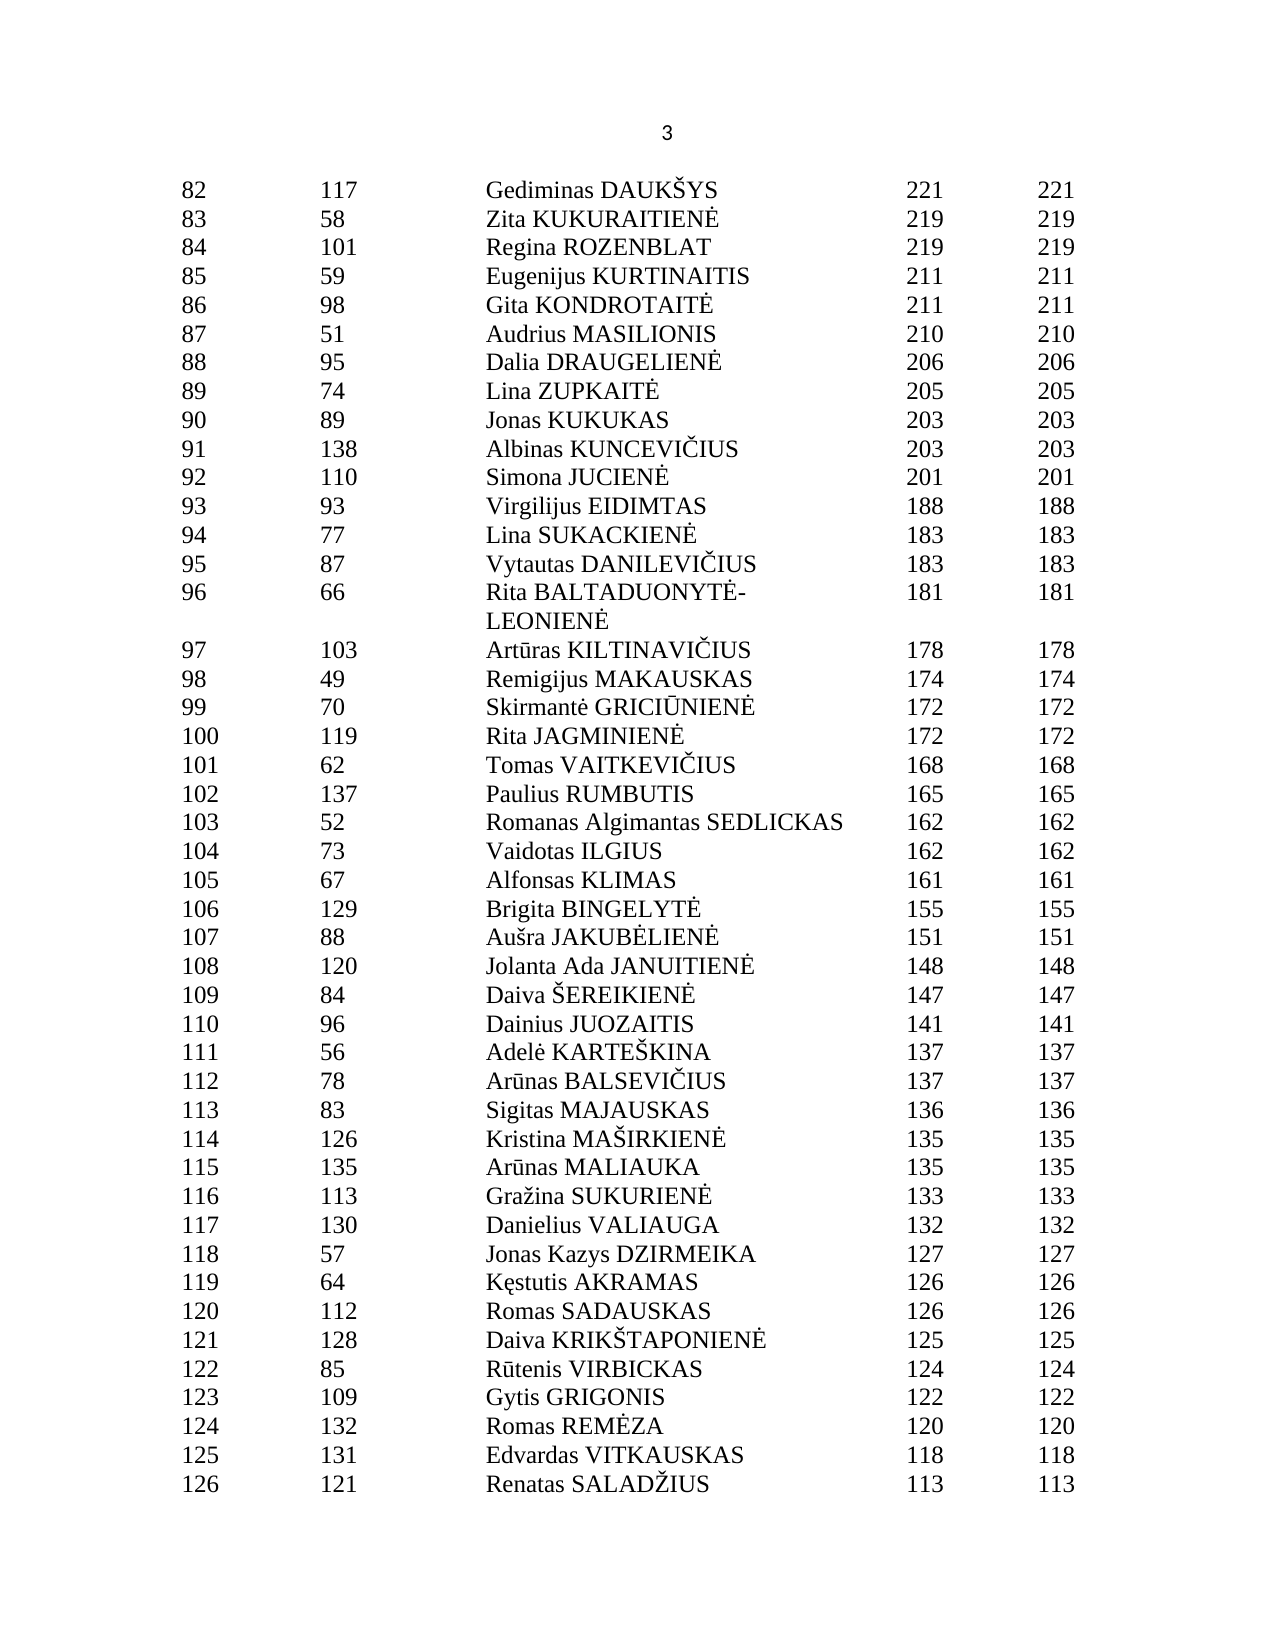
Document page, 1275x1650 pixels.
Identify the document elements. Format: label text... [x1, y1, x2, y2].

table_cell 137 [860, 1066, 990, 1095]
table_cell 125 [990, 1325, 1122, 1354]
table_cell Jonas Kazys DZIRMEIKA [481, 1239, 860, 1267]
table_cell Vytautas DANILEVIČIUS [481, 549, 860, 577]
table_cell 58 [316, 204, 481, 232]
table_cell 136 [990, 1095, 1122, 1124]
table_cell 203 [860, 434, 990, 462]
table_cell 137 [316, 779, 481, 807]
table_cell 210 [860, 319, 990, 347]
table_cell 203 [990, 434, 1122, 462]
table_cell 162 [860, 836, 990, 865]
table_cell 52 [316, 808, 481, 836]
table_cell 94 [177, 520, 316, 549]
table_cell 96 [177, 578, 316, 635]
table_cell 112 [177, 1066, 316, 1095]
table_cell 133 [860, 1181, 990, 1210]
table_cell 221 [860, 175, 990, 204]
table_cell 206 [990, 348, 1122, 376]
table_cell Dainius JUOZAITIS [481, 1009, 860, 1037]
table_cell 122 [177, 1354, 316, 1382]
table_cell 135 [860, 1153, 990, 1181]
table_cell 183 [990, 549, 1122, 577]
table_cell 147 [860, 980, 990, 1009]
table_cell 57 [316, 1239, 481, 1267]
table_cell Jolanta Ada JANUITIENĖ [481, 951, 860, 980]
table_cell 126 [860, 1268, 990, 1296]
table_cell 118 [177, 1239, 316, 1267]
table_cell 137 [990, 1066, 1122, 1095]
table_cell 83 [316, 1095, 481, 1124]
table_cell 66 [316, 578, 481, 635]
table_cell 219 [860, 204, 990, 232]
table_cell 155 [860, 894, 990, 922]
table_cell Vaidotas ILGIUS [481, 836, 860, 865]
table_cell Simona JUCIENĖ [481, 463, 860, 491]
table_cell 74 [316, 376, 481, 405]
table_cell 105 [177, 865, 316, 894]
table_cell 201 [860, 463, 990, 491]
table_cell 120 [316, 951, 481, 980]
table_cell 138 [316, 434, 481, 462]
table_cell 125 [177, 1440, 316, 1469]
table_cell 120 [860, 1411, 990, 1440]
table_cell 148 [860, 951, 990, 980]
table_cell 183 [990, 520, 1122, 549]
table_cell 95 [316, 348, 481, 376]
table_cell 174 [990, 664, 1122, 692]
table_cell 121 [316, 1469, 481, 1497]
table_cell 210 [990, 319, 1122, 347]
table_cell 96 [316, 1009, 481, 1037]
table_cell 124 [177, 1411, 316, 1440]
table_cell 73 [316, 836, 481, 865]
table_cell 137 [860, 1038, 990, 1066]
table_cell 106 [177, 894, 316, 922]
table_cell 102 [177, 779, 316, 807]
table_cell 122 [990, 1383, 1122, 1411]
table_cell Dalia DRAUGELIENĖ [481, 348, 860, 376]
table_cell 211 [860, 290, 990, 319]
table_cell 172 [860, 721, 990, 750]
table_cell 109 [177, 980, 316, 1009]
table_cell 127 [990, 1239, 1122, 1267]
table_cell Rita JAGMINIENĖ [481, 721, 860, 750]
table_cell 127 [860, 1239, 990, 1267]
table_cell 64 [316, 1268, 481, 1296]
table_cell 70 [316, 693, 481, 721]
table_cell 206 [860, 348, 990, 376]
table_cell 126 [316, 1124, 481, 1152]
table_cell 161 [990, 865, 1122, 894]
table_cell 110 [316, 463, 481, 491]
table_cell 92 [177, 463, 316, 491]
table_cell Gytis GRIGONIS [481, 1383, 860, 1411]
table_cell 211 [860, 261, 990, 290]
table_cell Zita KUKURAITIENĖ [481, 204, 860, 232]
table_cell 136 [860, 1095, 990, 1124]
table_cell Renatas SALADŽIUS [481, 1469, 860, 1497]
table_cell 101 [316, 233, 481, 261]
table_cell 188 [860, 491, 990, 520]
table_cell Brigita BINGELYTĖ [481, 894, 860, 922]
table_cell 89 [177, 376, 316, 405]
table_cell Arūnas BALSEVIČIUS [481, 1066, 860, 1095]
table_cell 181 [860, 578, 990, 635]
table_cell Rūtenis VIRBICKAS [481, 1354, 860, 1382]
table_cell 56 [316, 1038, 481, 1066]
table_cell Gražina SUKURIENĖ [481, 1181, 860, 1210]
table_cell Romas REMĖZA [481, 1411, 860, 1440]
table_cell 131 [316, 1440, 481, 1469]
table_cell 103 [316, 635, 481, 664]
table_cell 62 [316, 750, 481, 779]
table_cell 93 [316, 491, 481, 520]
table_cell 85 [177, 261, 316, 290]
table_cell 141 [860, 1009, 990, 1037]
table_cell Daiva KRIKŠTAPONIENĖ [481, 1325, 860, 1354]
table_cell Aušra JAKUBĖLIENĖ [481, 923, 860, 951]
table_cell 95 [177, 549, 316, 577]
table_cell Virgilijus EIDIMTAS [481, 491, 860, 520]
table_cell 126 [990, 1268, 1122, 1296]
table_cell 132 [860, 1210, 990, 1239]
table_cell Remigijus MAKAUSKAS [481, 664, 860, 692]
table_cell Romas SADAUSKAS [481, 1296, 860, 1325]
table_cell 178 [990, 635, 1122, 664]
table_cell Alfonsas KLIMAS [481, 865, 860, 894]
table_cell 91 [177, 434, 316, 462]
table_cell 116 [177, 1181, 316, 1210]
table_cell 117 [316, 175, 481, 204]
table_cell 151 [860, 923, 990, 951]
table_cell 101 [177, 750, 316, 779]
table_cell Tomas VAITKEVIČIUS [481, 750, 860, 779]
table_cell Danielius VALIAUGA [481, 1210, 860, 1239]
table_cell 90 [177, 405, 316, 434]
table_cell 135 [860, 1124, 990, 1152]
table_cell 211 [990, 261, 1122, 290]
table_cell Regina ROZENBLAT [481, 233, 860, 261]
table_cell Arūnas MALIAUKA [481, 1153, 860, 1181]
table_cell 113 [177, 1095, 316, 1124]
table_cell 219 [990, 233, 1122, 261]
table_cell Edvardas VITKAUSKAS [481, 1440, 860, 1469]
table_cell Lina ZUPKAITĖ [481, 376, 860, 405]
table_cell 124 [990, 1354, 1122, 1382]
table_cell 132 [316, 1411, 481, 1440]
table_cell 133 [990, 1181, 1122, 1210]
table_cell 103 [177, 808, 316, 836]
table_cell 113 [316, 1181, 481, 1210]
table_cell Gediminas DAUKŠYS [481, 175, 860, 204]
table_cell 51 [316, 319, 481, 347]
table_cell Skirmantė GRICIŪNIENĖ [481, 693, 860, 721]
table_cell 84 [177, 233, 316, 261]
table_cell 205 [990, 376, 1122, 405]
table_cell Kęstutis AKRAMAS [481, 1268, 860, 1296]
table_cell 98 [177, 664, 316, 692]
table_cell 178 [860, 635, 990, 664]
table_cell Gita KONDROTAITĖ [481, 290, 860, 319]
table_cell 174 [860, 664, 990, 692]
table_cell 99 [177, 693, 316, 721]
table_cell 162 [990, 808, 1122, 836]
table_cell Romanas Algimantas SEDLICKAS [481, 808, 860, 836]
table_cell 132 [990, 1210, 1122, 1239]
table_cell 77 [316, 520, 481, 549]
table_cell 135 [990, 1153, 1122, 1181]
table_cell 125 [860, 1325, 990, 1354]
table_cell 85 [316, 1354, 481, 1382]
table_cell 172 [990, 721, 1122, 750]
table_cell 201 [990, 463, 1122, 491]
table_cell 82 [177, 175, 316, 204]
table_cell 78 [316, 1066, 481, 1095]
table_cell 117 [177, 1210, 316, 1239]
table_cell 108 [177, 951, 316, 980]
table_cell 109 [316, 1383, 481, 1411]
table_cell 205 [860, 376, 990, 405]
table_cell 130 [316, 1210, 481, 1239]
table_cell 126 [177, 1469, 316, 1497]
table_cell 155 [990, 894, 1122, 922]
table_cell 203 [990, 405, 1122, 434]
table_cell Lina SUKACKIENĖ [481, 520, 860, 549]
table_cell 122 [860, 1383, 990, 1411]
table_cell 129 [316, 894, 481, 922]
table_cell 120 [990, 1411, 1122, 1440]
table_cell 67 [316, 865, 481, 894]
table_cell 87 [177, 319, 316, 347]
table_cell 113 [860, 1469, 990, 1497]
table_cell 84 [316, 980, 481, 1009]
table_cell 124 [860, 1354, 990, 1382]
table_cell 219 [860, 233, 990, 261]
table_cell 137 [990, 1038, 1122, 1066]
table_cell 118 [860, 1440, 990, 1469]
table_cell 86 [177, 290, 316, 319]
table_cell Paulius RUMBUTIS [481, 779, 860, 807]
table_cell 119 [316, 721, 481, 750]
table_cell 121 [177, 1325, 316, 1354]
table_cell 114 [177, 1124, 316, 1152]
table_cell 126 [990, 1296, 1122, 1325]
table_cell 97 [177, 635, 316, 664]
table_cell 93 [177, 491, 316, 520]
table_cell 111 [177, 1038, 316, 1066]
table_cell 100 [177, 721, 316, 750]
table_cell 162 [990, 836, 1122, 865]
table_cell 181 [990, 578, 1122, 635]
table_cell 88 [177, 348, 316, 376]
table_cell 165 [990, 779, 1122, 807]
table_cell 113 [990, 1469, 1122, 1497]
table_cell 59 [316, 261, 481, 290]
table_cell 104 [177, 836, 316, 865]
table_cell 219 [990, 204, 1122, 232]
table_cell 98 [316, 290, 481, 319]
table_cell 165 [860, 779, 990, 807]
table_cell Artūras KILTINAVIČIUS [481, 635, 860, 664]
table_cell 115 [177, 1153, 316, 1181]
table_cell 172 [860, 693, 990, 721]
table_cell 168 [990, 750, 1122, 779]
table_cell 162 [860, 808, 990, 836]
table_cell Audrius MASILIONIS [481, 319, 860, 347]
table_cell 123 [177, 1383, 316, 1411]
table_cell 107 [177, 923, 316, 951]
table_cell 89 [316, 405, 481, 434]
table_cell Adelė KARTEŠKINA [481, 1038, 860, 1066]
table_cell 188 [990, 491, 1122, 520]
table_cell Eugenijus KURTINAITIS [481, 261, 860, 290]
table_cell Kristina MAŠIRKIENĖ [481, 1124, 860, 1152]
table_cell Albinas KUNCEVIČIUS [481, 434, 860, 462]
table_cell 221 [990, 175, 1122, 204]
table_cell 148 [990, 951, 1122, 980]
table_cell 87 [316, 549, 481, 577]
table_cell 112 [316, 1296, 481, 1325]
table_cell 147 [990, 980, 1122, 1009]
table_cell 141 [990, 1009, 1122, 1037]
table_cell 49 [316, 664, 481, 692]
table_cell 135 [990, 1124, 1122, 1152]
table_cell Sigitas MAJAUSKAS [481, 1095, 860, 1124]
table_cell 161 [860, 865, 990, 894]
table_cell Daiva ŠEREIKIENĖ [481, 980, 860, 1009]
table_cell 135 [316, 1153, 481, 1181]
table_cell 128 [316, 1325, 481, 1354]
table_cell 83 [177, 204, 316, 232]
table_cell 126 [860, 1296, 990, 1325]
table_cell 183 [860, 549, 990, 577]
table_cell Jonas KUKUKAS [481, 405, 860, 434]
table_cell 203 [860, 405, 990, 434]
table_cell Rita BALTADUONYTĖ-LEONIENĖ [481, 578, 860, 635]
table_cell 211 [990, 290, 1122, 319]
table_cell 120 [177, 1296, 316, 1325]
table_cell 151 [990, 923, 1122, 951]
table_cell 119 [177, 1268, 316, 1296]
table_cell 168 [860, 750, 990, 779]
table_cell 88 [316, 923, 481, 951]
table_cell 118 [990, 1440, 1122, 1469]
table_cell 183 [860, 520, 990, 549]
table_cell 172 [990, 693, 1122, 721]
table_cell 110 [177, 1009, 316, 1037]
